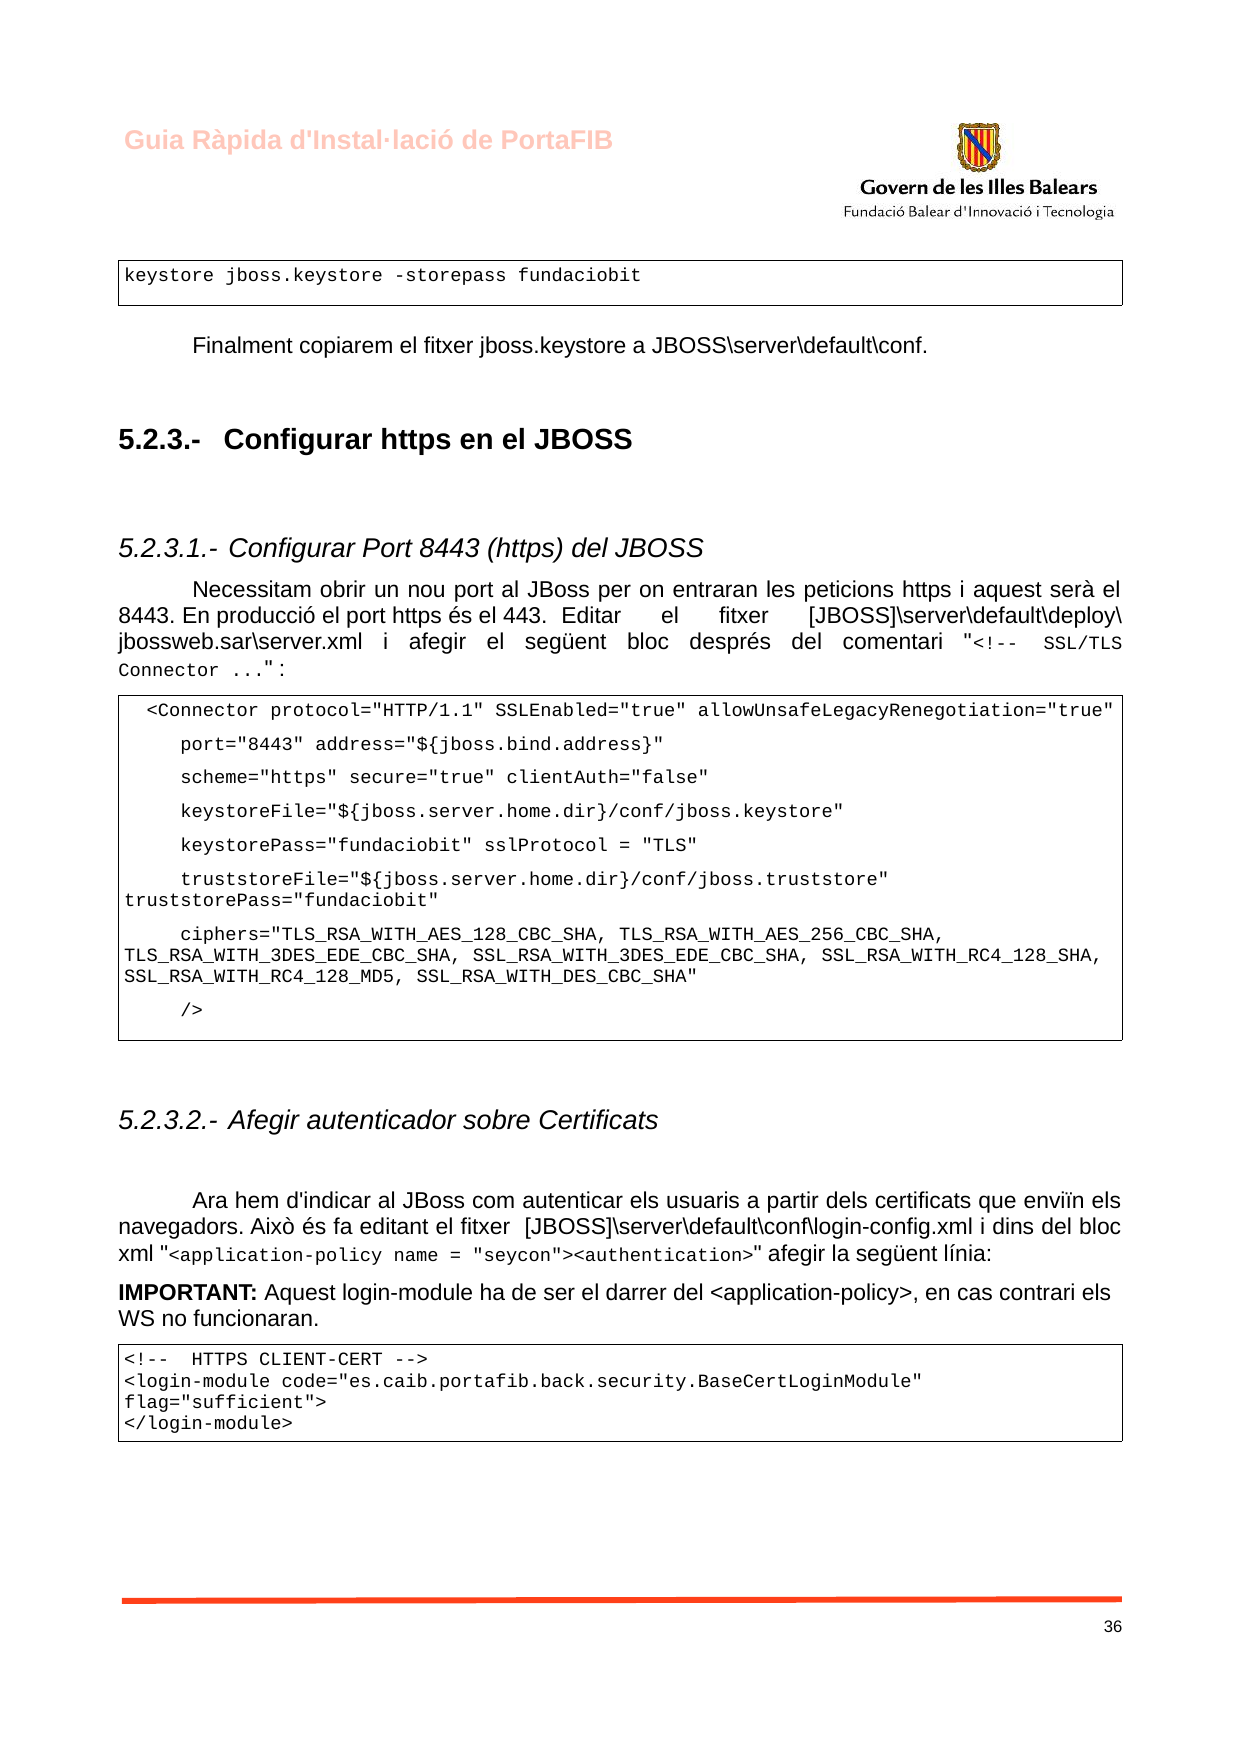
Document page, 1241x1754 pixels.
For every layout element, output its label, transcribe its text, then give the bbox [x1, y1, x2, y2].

text Necessitam obrir un nou port al JBoss per on entraran les peticions https i aquest serà el 8443. En producció el port https és el 443. Editar el fitxer [JBOSS]\server\default\deploy\jbossweb.sar\server.xml i afegir el següent bloc després del comentari "<!-- SSL/TLS Connector ..." : [118, 576, 1122, 682]
subtitle Configurar Port 8443 (https) del JBOSS [118, 532, 1122, 563]
table_header <Connector protocol="HTTP/1.1" SSLEnabled="true" allowUnsafeLegacyRenegotiation="true" port="8443" address="${jboss.bind.address}" scheme="https" secure="true" clientAuth="false" keystoreFile="${jboss.server.home.dir}/conf/jboss.keystore" keystorePass="fundaciobit" sslProtocol = "TLS" truststoreFile="${jboss.server.home.dir}/conf/jboss.truststore" truststorePass="fundaciobit" ciphers="TLS_RSA_WITH_AES_128_CBC_SHA, TLS_RSA_WITH_AES_256_CBC_SHA, TLS_RSA_WITH_3DES_EDE_CBC_SHA, SSL_RSA_WITH_3DES_EDE_CBC_SHA, SSL_RSA_WITH_RC4_128_SHA, SSL_RSA_WITH_RC4_128_MD5, SSL_RSA_WITH_DES_CBC_SHA" /> [119, 696, 1122, 1040]
text Finalment copiarem el fitxer jboss.keystore a JBOSS\server\default\conf. [118, 332, 1122, 358]
table_header <!-- HTTPS CLIENT-CERT --> <login-module code="es.caib.portafib.back.security.BaseCertLoginModule" flag="sufficient"> </login-module> [119, 1345, 1122, 1441]
text IMPORTANT: Aquest login-module ha de ser el darrer del <application-policy>, en cas contrari els WS no funcionaran. [118, 1279, 1122, 1332]
table_header -keystore jboss.keystore -storepass fundaciobit [119, 261, 1122, 305]
picture [840, 123, 1117, 220]
subtitle Configurar https en el JBOSS [118, 422, 1122, 455]
subtitle Afegir autenticador sobre Certificats [118, 1104, 1122, 1135]
text Ara hem d'indicar al JBoss com autenticar els usuaris a partir dels certificats que enviïn els navegadors. Això és fa editant el fitxer [JBOSS]\server\default\conf\login-config.xml i dins del bloc xml "<application-policy name = "seycon"><authentication>" afegir la següent línia: [118, 1187, 1122, 1267]
